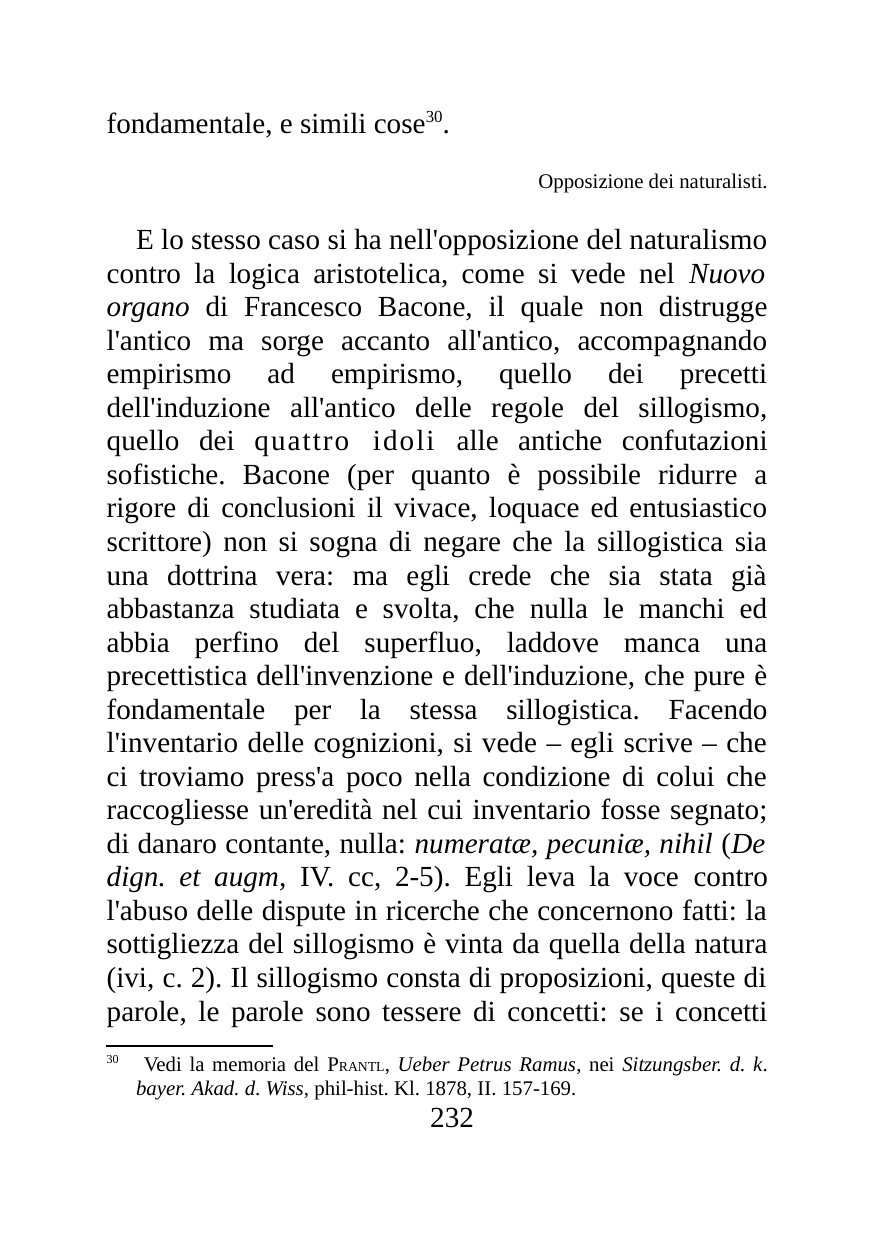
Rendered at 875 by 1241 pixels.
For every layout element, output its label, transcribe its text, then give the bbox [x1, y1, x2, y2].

text E lo stesso caso si ha nell'opposizione del naturalismo contro la logica aristotelica, come si vede nel Nuovo organo di Francesco Bacone, il quale non distrugge l'antico ma sorge accanto all'antico, accompagnando empirismo ad empirismo, quello dei precetti dell'induzione all'antico delle regole del sillogismo, quello dei quattro idoli alle antiche confutazioni sofistiche. Bacone (per quanto è possibile ridurre a rigore di conclusioni il vivace, loquace ed entusiastico scrittore) non si sogna di negare che la sillogistica sia una dottrina vera: ma egli crede che sia stata già abbastanza studiata e svolta, che nulla le manchi ed abbia perfino del superfluo, laddove manca una precettistica dell'invenzione e dell'induzione, che pure è fondamentale per la stessa sillogistica. Facendo l'inventario delle cognizioni, si vede ‒ egli scrive ‒ che ci troviamo press'a poco nella condizione di colui che raccogliesse un'eredità nel cui inventario fosse segnato; di danaro contante, nulla: numeratæ, pecuniæ, nihil (De dign. et augm, IV. cc, 2-5). Egli leva la voce contro l'abuso delle dispute in ricerche che concernono fatti: la sottigliezza del sillogismo è vinta da quella della natura (ivi, c. 2). Il sillogismo consta di proposizioni, queste di parole, le parole sono tessere di concetti: se i concetti [106, 222, 768, 1027]
text Vedi la memoria del Prantl, Ueber Petrus Ramus, nei Sitzungsber. d. k. bayer. Akad. d. Wiss, phil-hist. Kl. 1878, II. 157-169. [106, 1052, 768, 1100]
text fondamentale, e simili cose. [106, 106, 768, 140]
text Opposizione dei naturalisti. [106, 169, 768, 193]
